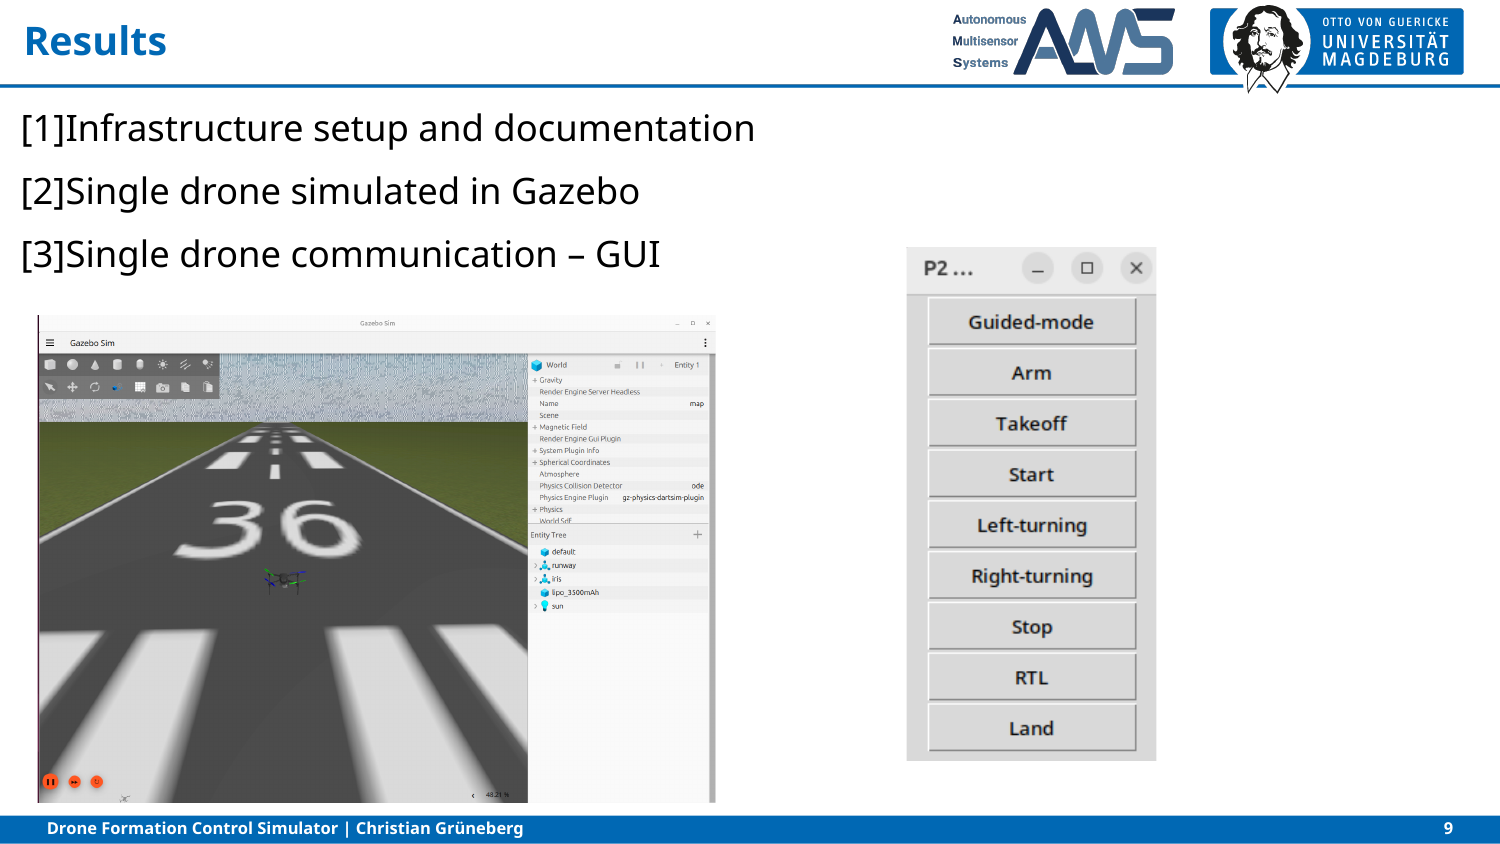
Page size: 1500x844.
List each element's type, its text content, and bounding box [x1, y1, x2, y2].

list Infrastructure setup and documentation Single drone simulated in Gazebo Single drone communication – GUI [5, 102, 1388, 638]
picture [906, 247, 1157, 761]
picture [37, 315, 716, 803]
title Results [0, 0, 943, 86]
picture [0, 0, 1500, 103]
